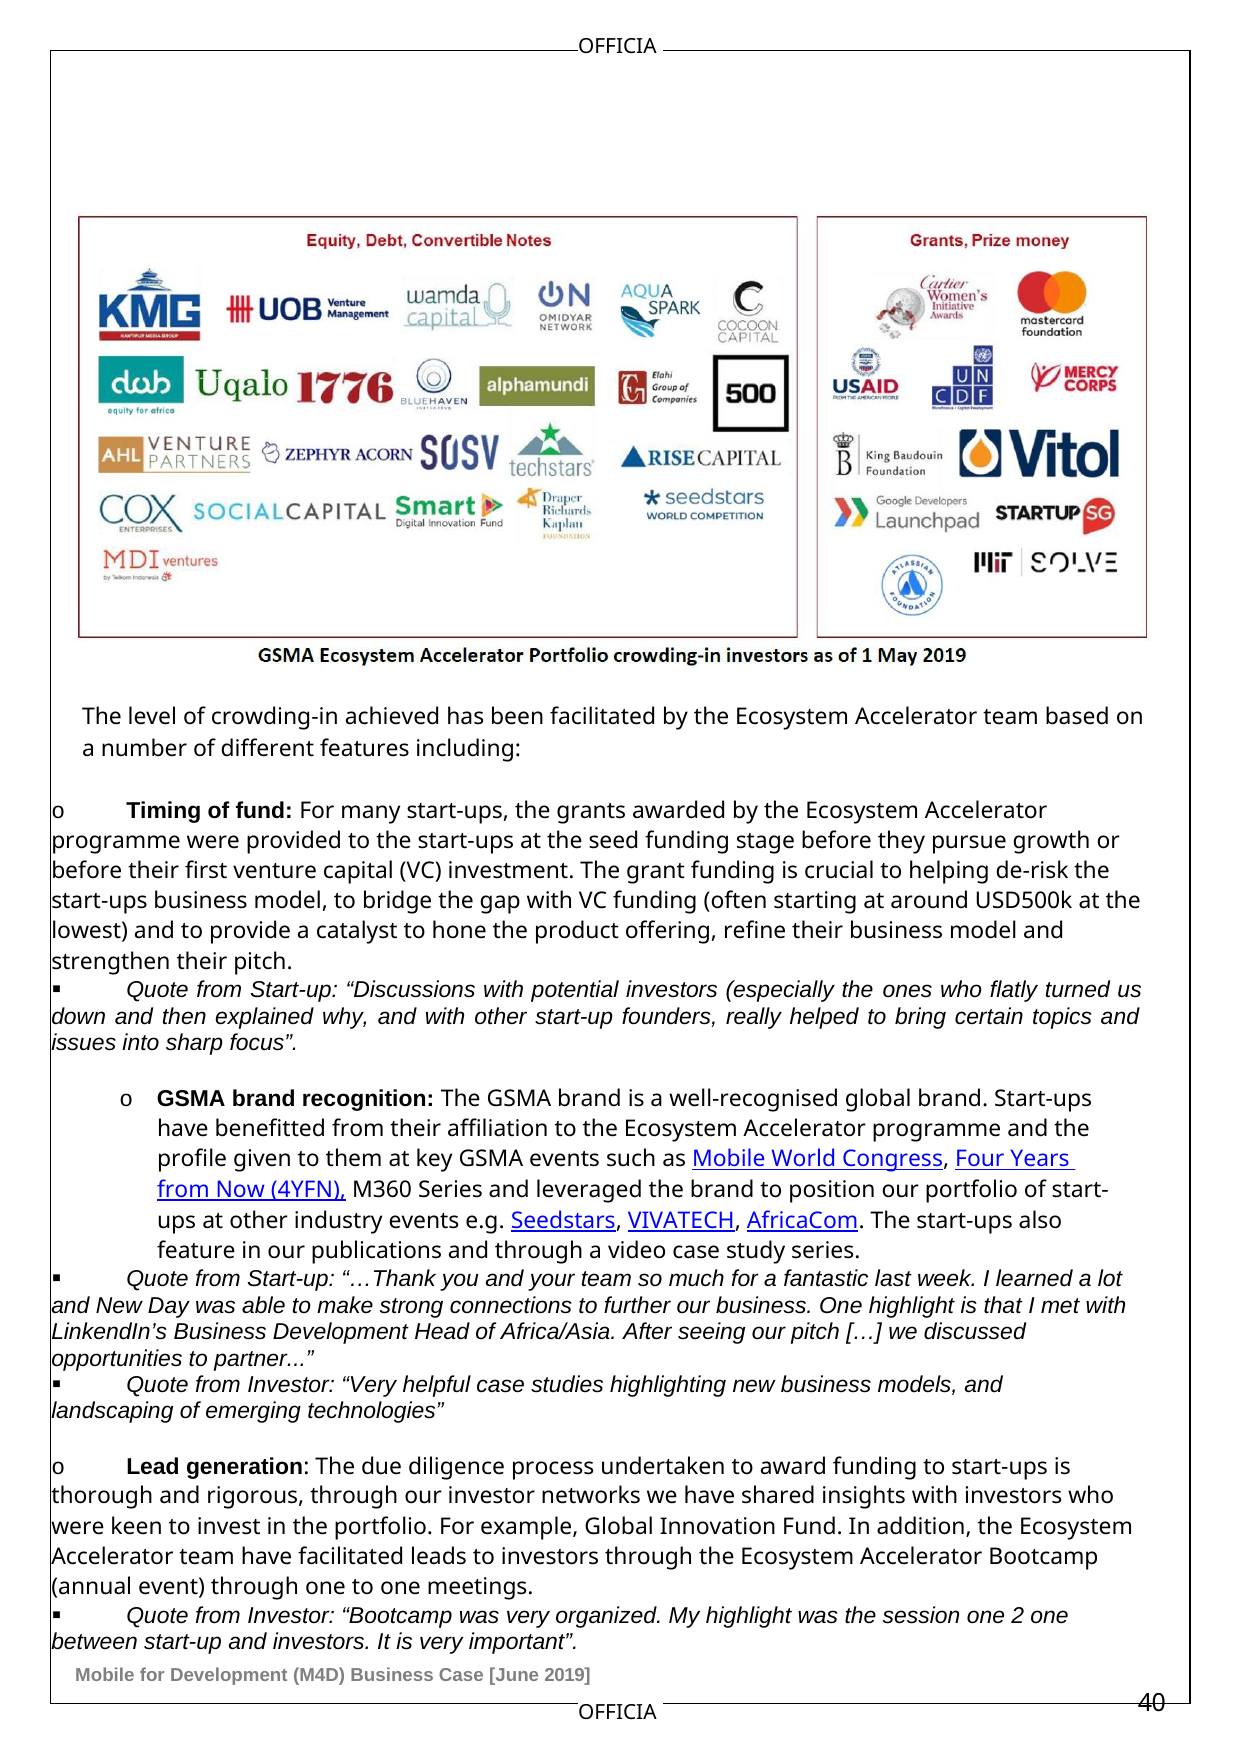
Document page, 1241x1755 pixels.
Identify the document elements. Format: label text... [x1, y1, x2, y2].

list Timing of fund: For many start-ups, the grants awarded by the Ecosystem Accelerator programme were provided to the start-ups at the seed funding stage before they pursue growth or before their first venture capital (VC) investment. The grant funding is crucial to helping de-risk the start-ups business model, to bridge the gap with VC funding (often starting at around USD500k at the lowest) and to provide a catalyst to hone the product offering, refine their business model and strengthen their pitch. [51, 794, 1146, 976]
list Quote from Start-up: “…Thank you and your team so much for a fantastic last week. I learned a lot and New Day was able to make strong connections to further our business. One highlight is that I met with LinkendIn’s Business Development Head of Africa/Asia. After seeing our pitch […] we discussed opportunities to partner...” [51, 1265, 1152, 1371]
list Quote from Investor: “Bootcamp was very organized. My highlight was the session one 2 one between start-up and investors. It is very important”. [51, 1602, 1115, 1654]
list Quote from Investor: “Very helpful case studies highlighting new business models, and landscaping of emerging technologies” [51, 1371, 1049, 1423]
text The level of crowding-in achieved has been facilitated by the Ecosystem Accelerator team based on a number of different features including: [82, 700, 1155, 763]
list Lead generation: The due diligence process undertaken to award funding to start-ups is thorough and rigorous, through our investor networks we have shared insights with investors who were keen to invest in the portfolio. For example, Global Innovation Fund. In addition, the Ecosystem Accelerator team have facilitated leads to investors through the Ecosystem Accelerator Bootcamp (annual event) through one to one meetings. [51, 1450, 1153, 1601]
list GSMA brand recognition: The GSMA brand is a well-recognised global brand. Start-ups have benefitted from their affiliation to the Ecosystem Accelerator programme and the profile given to them at key GSMA events such as Mobile World Congress, Four Years from Now (4YFN), M360 Series and leveraged the brand to position our portfolio of start-ups at other industry events e.g. Seedstars, VIVATECH, AfricaCom. The start-ups also feature in our publications and through a video case study series. [119, 1082, 1121, 1265]
list Quote from Start-up: “Discussions with potential investors (especially the ones who flatly turned us down and then explained why, and with other start-up founders, really helped to bring certain topics and issues into sharp focus”. [51, 976, 1142, 1055]
